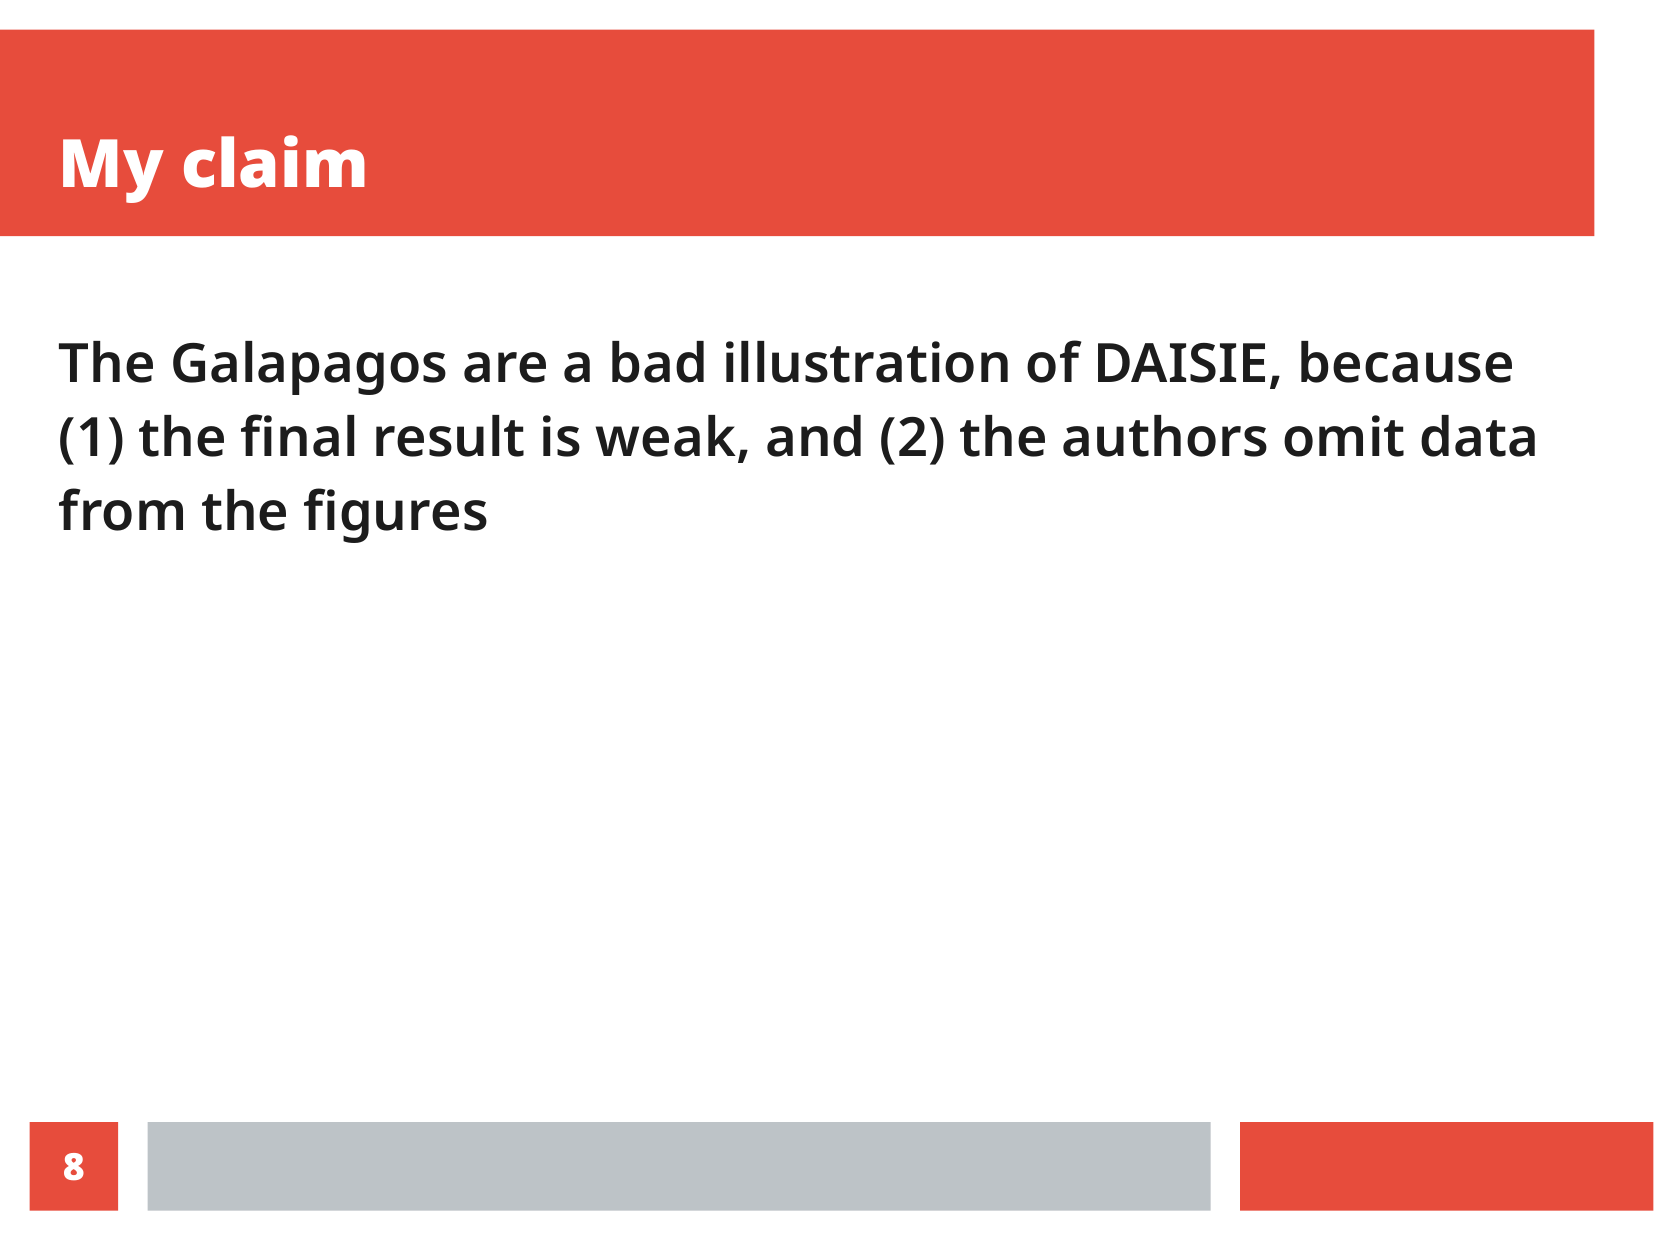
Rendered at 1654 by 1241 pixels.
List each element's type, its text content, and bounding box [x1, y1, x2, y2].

list The Galapagos are a bad illustration of DAISIE, because (1) the final result is weak, and (2) the authors omit data from the figures [59, 324, 1565, 1093]
title My claim [59, 59, 1595, 207]
